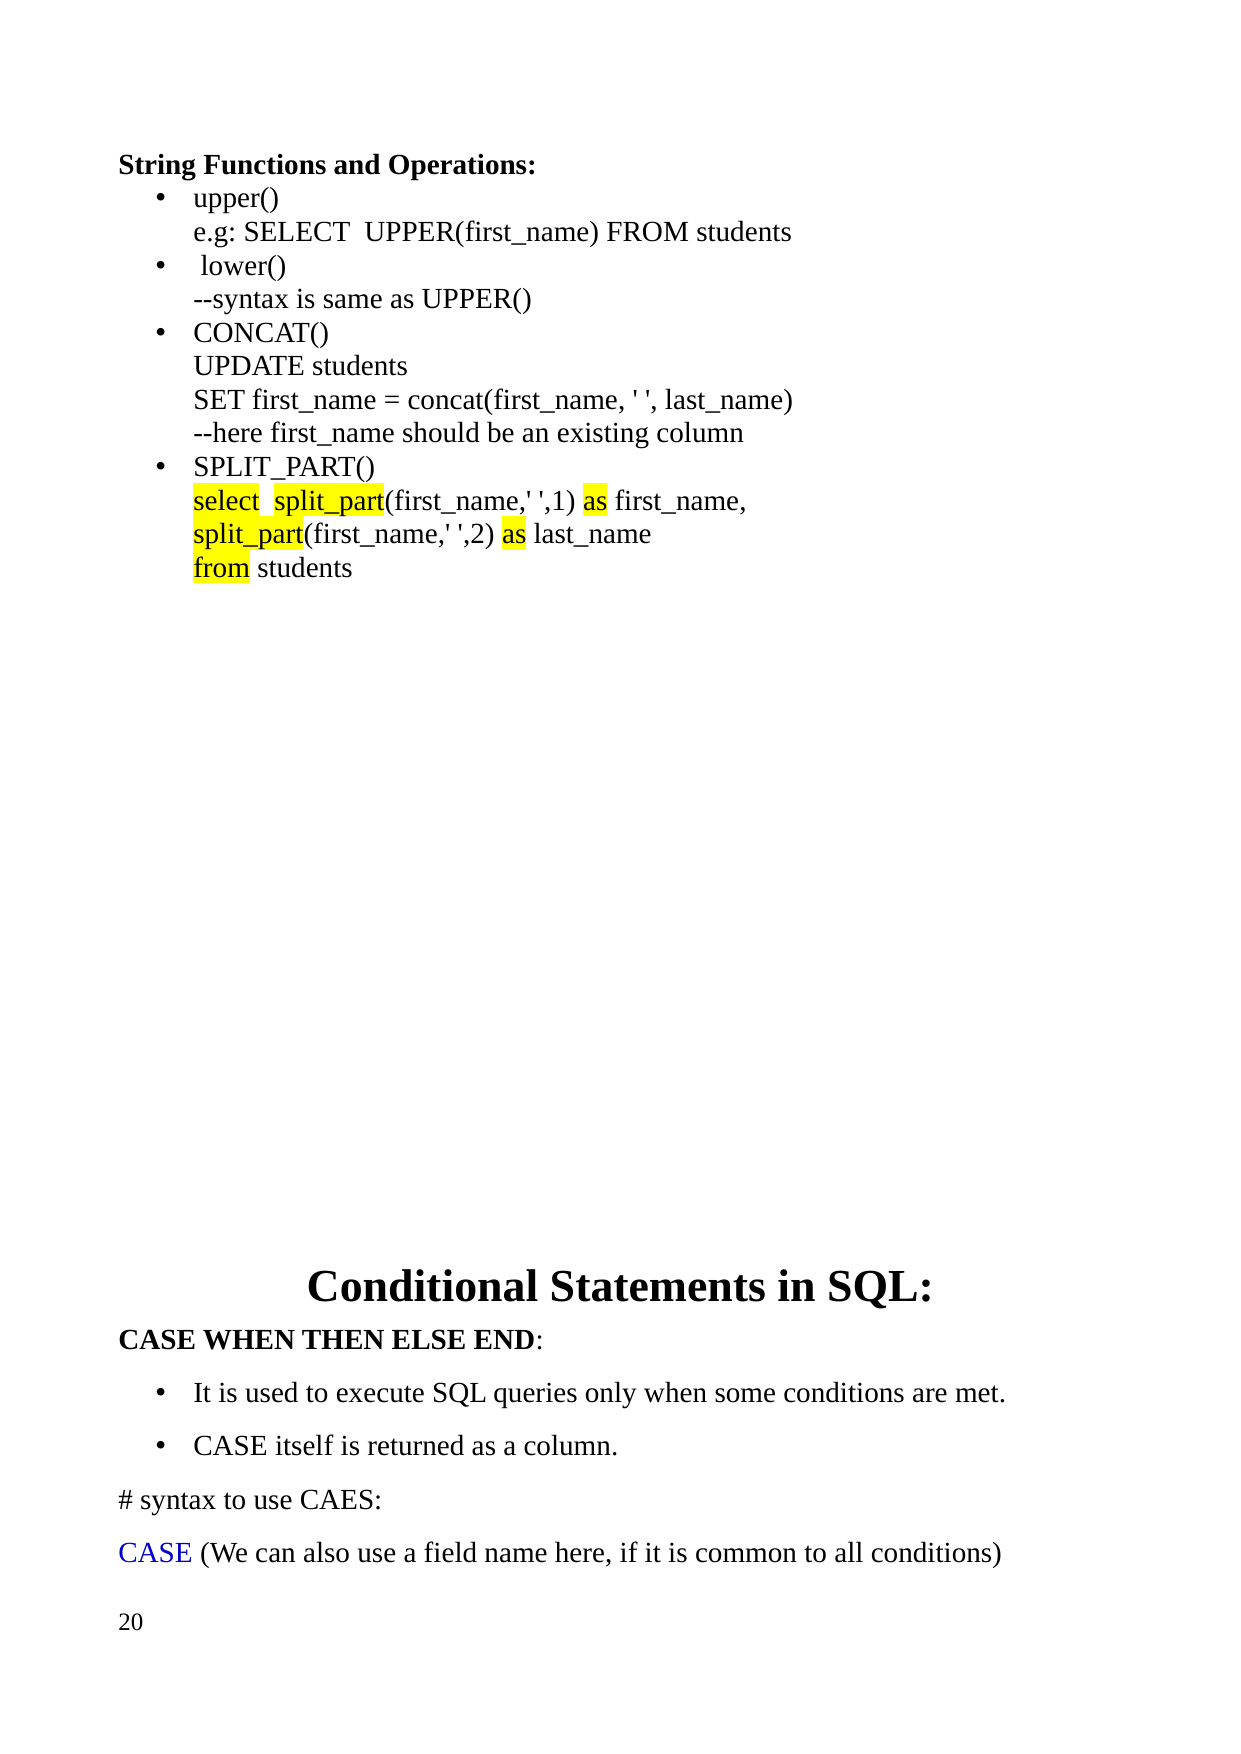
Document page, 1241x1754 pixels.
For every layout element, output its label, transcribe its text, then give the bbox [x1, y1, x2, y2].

list select split_part(first_name,' ',1) as first_name, [156, 483, 1122, 516]
list lower() [156, 248, 1122, 281]
text # syntax to use CAES: [118, 1482, 1122, 1515]
list --syntax is same as UPPER() [156, 281, 1122, 315]
text CASE (We can also use a field name here, if it is common to all conditions) [118, 1535, 1122, 1568]
text Conditional Statements in SQL: [118, 1259, 1122, 1312]
list CASE itself is returned as a column. [156, 1428, 1122, 1462]
list from students [156, 550, 1122, 583]
list SET first_name = concat(first_name, ' ', last_name) [156, 382, 1122, 416]
list split_part(first_name,' ',2) as last_name [156, 516, 1122, 550]
list It is used to execute SQL queries only when some conditions are met. [156, 1375, 1122, 1409]
list CONCAT() [156, 315, 1122, 348]
list e.g: SELECT UPPER(first_name) FROM students [156, 214, 1122, 248]
list UPDATE students [156, 348, 1122, 382]
list --here first_name should be an existing column [156, 416, 1122, 449]
text String Functions and Operations: [118, 147, 1122, 180]
list upper() [156, 180, 1122, 214]
list SPLIT_PART() [156, 449, 1122, 483]
text CASE WHEN THEN ELSE END: [118, 1322, 1122, 1356]
